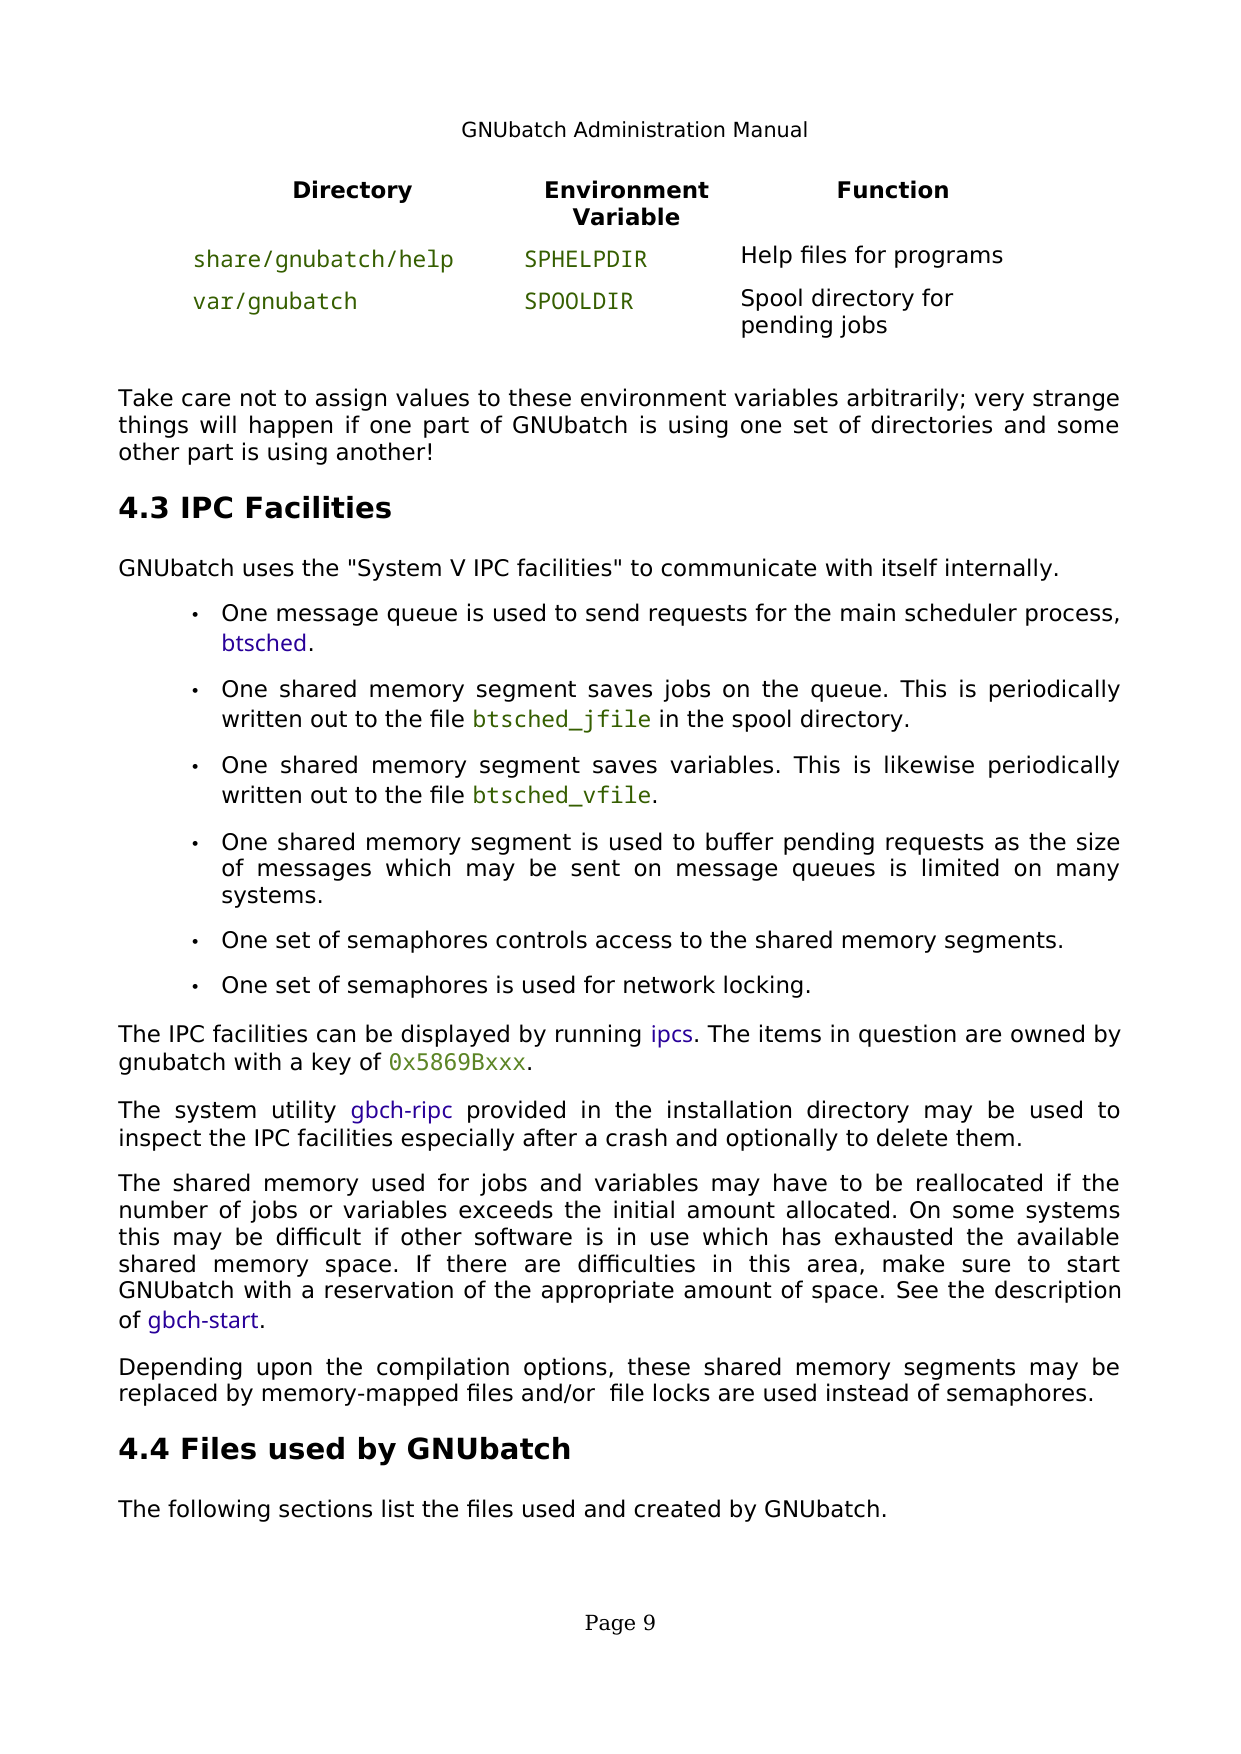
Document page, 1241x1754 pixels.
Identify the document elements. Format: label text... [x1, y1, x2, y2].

text GNUbatch uses the "System V IPC facilities" to communicate with itself internally. [118, 555, 1122, 581]
list One shared memory segment saves variables. This is likewise periodically written out to the file btsched_vfile. [192, 752, 1122, 811]
text Depending upon the compilation options, these shared memory segments may be replaced by memory-mapped files and/or file locks are used instead of semaphores. [118, 1354, 1122, 1407]
table_header Function [735, 172, 1051, 237]
list One message queue is used to send requests for the main scheduler process, btsched. [192, 600, 1122, 658]
table_header Directory [187, 172, 518, 237]
text Take care not to assign values to these environment variables arbitrarily; very strange things will happen if one part of GNUbatch is using one set of directories and some other part is using another! [118, 386, 1122, 466]
text The shared memory used for jobs and variables may have to be reallocated if the number of jobs or variables exceeds the initial amount allocated. On some systems this may be difficult if other software is in use which has exhausted the available shared memory space. If there are difficulties in this area, make sure to start GNUbatch with a reservation of the appropriate amount of space. See the description of gbch-start. [118, 1170, 1122, 1336]
table_cell SPHELPDIR [518, 237, 734, 279]
table_header Environment Variable [518, 172, 734, 237]
subtitle Files used by GNUbatch [118, 1432, 1122, 1467]
text The system utility gbch-ripc provided in the installation directory may be used to inspect the IPC facilities especially after a crash and optionally to delete them. [118, 1094, 1122, 1152]
table_cell SPOOLDIR [518, 280, 734, 344]
list One shared memory segment saves jobs on the queue. This is periodically written out to the file btsched_jfile in the spool directory. [192, 676, 1122, 734]
list One set of semaphores controls access to the shared memory segments. [192, 927, 1122, 954]
table_cell share/gnubatch/help [187, 237, 518, 279]
text The following sections list the files used and created by GNUbatch. [118, 1496, 1122, 1523]
table_cell Spool directory for pending jobs [735, 280, 1051, 344]
table_cell Help files for programs [735, 237, 1051, 279]
subtitle IPC Facilities [118, 491, 1122, 525]
table_cell var/gnubatch [187, 280, 518, 344]
list One set of semaphores is used for network locking. [192, 973, 1122, 999]
text The IPC facilities can be displayed by running ipcs. The items in question are owned by gnubatch with a key of 0x5869Bxxx. [118, 1018, 1122, 1076]
list One shared memory segment is used to buffer pending requests as the size of messages which may be sent on message queues is limited on many systems. [192, 829, 1122, 909]
